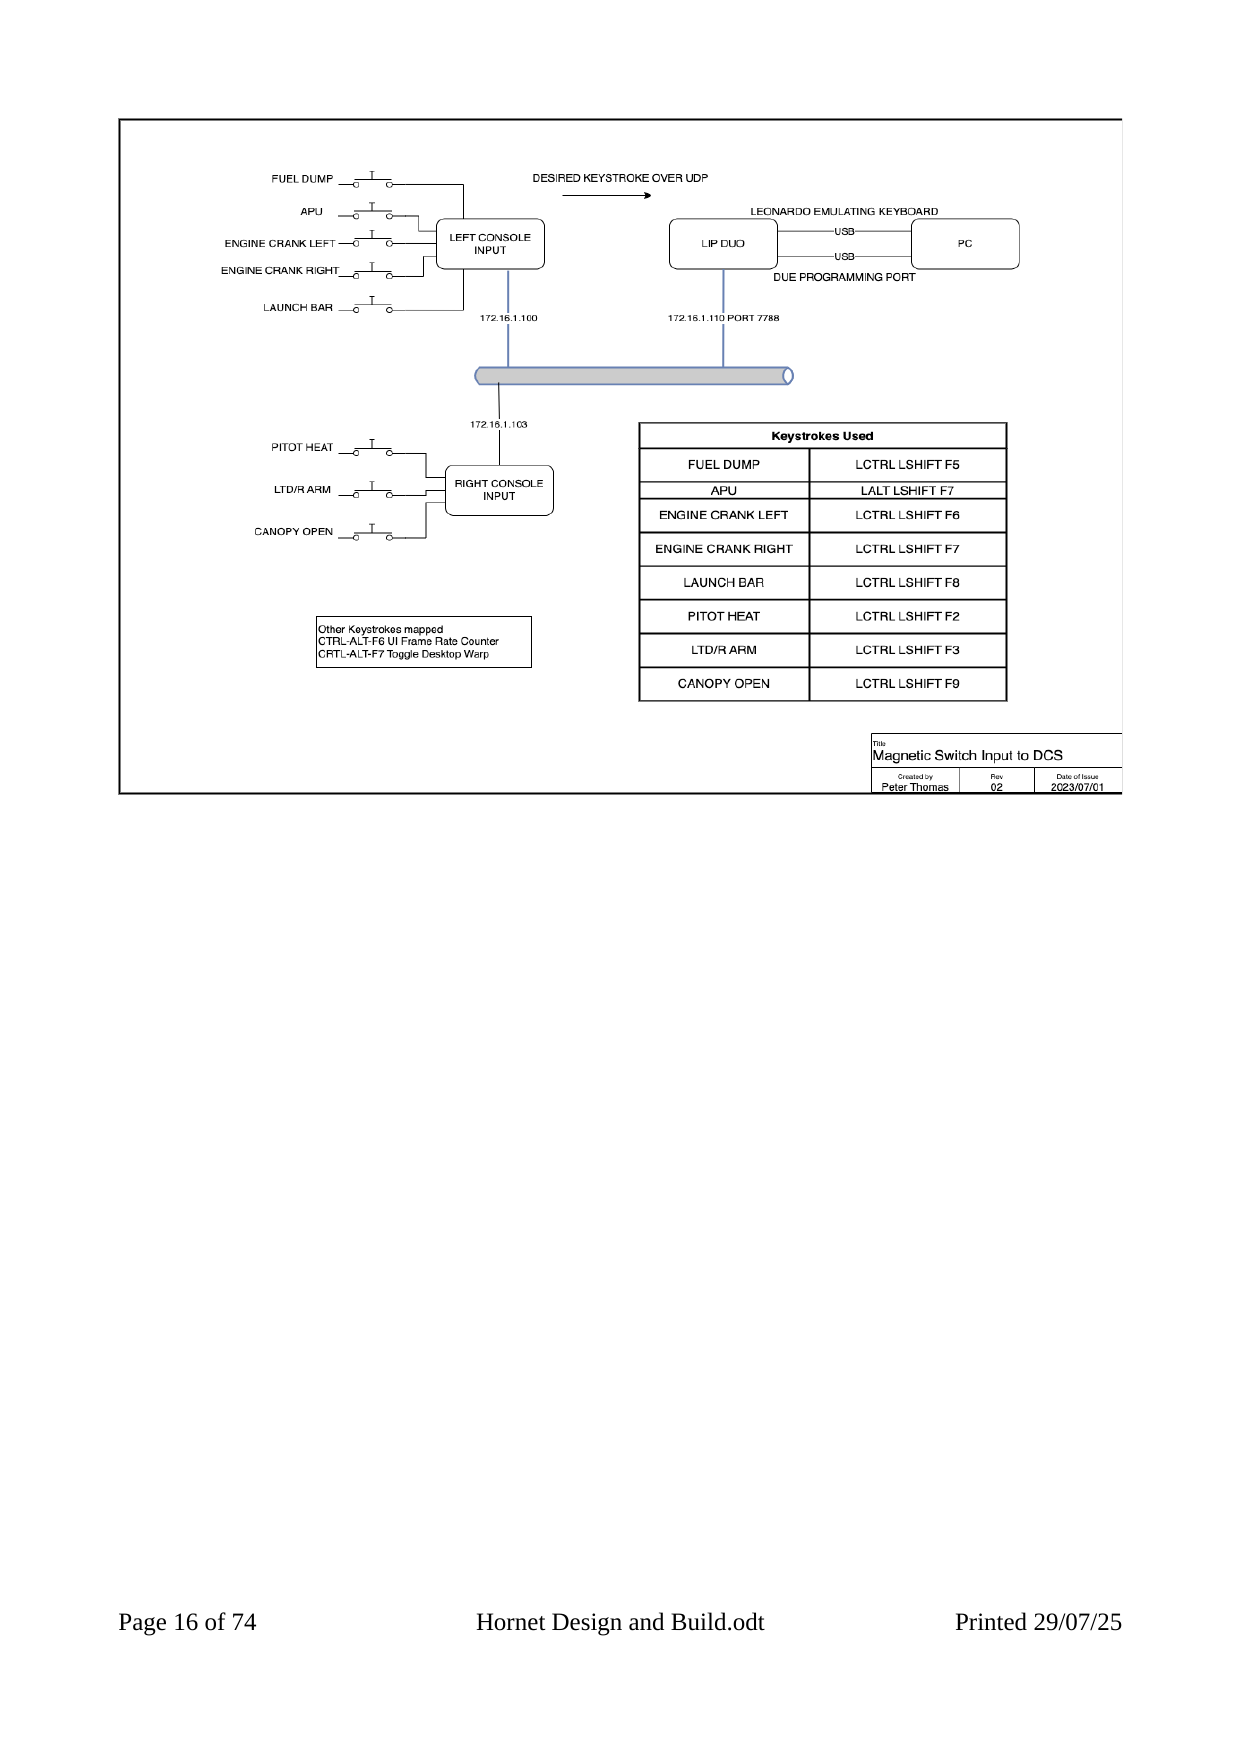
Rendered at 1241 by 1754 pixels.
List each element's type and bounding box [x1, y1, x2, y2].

picture [118, 118, 1123, 847]
